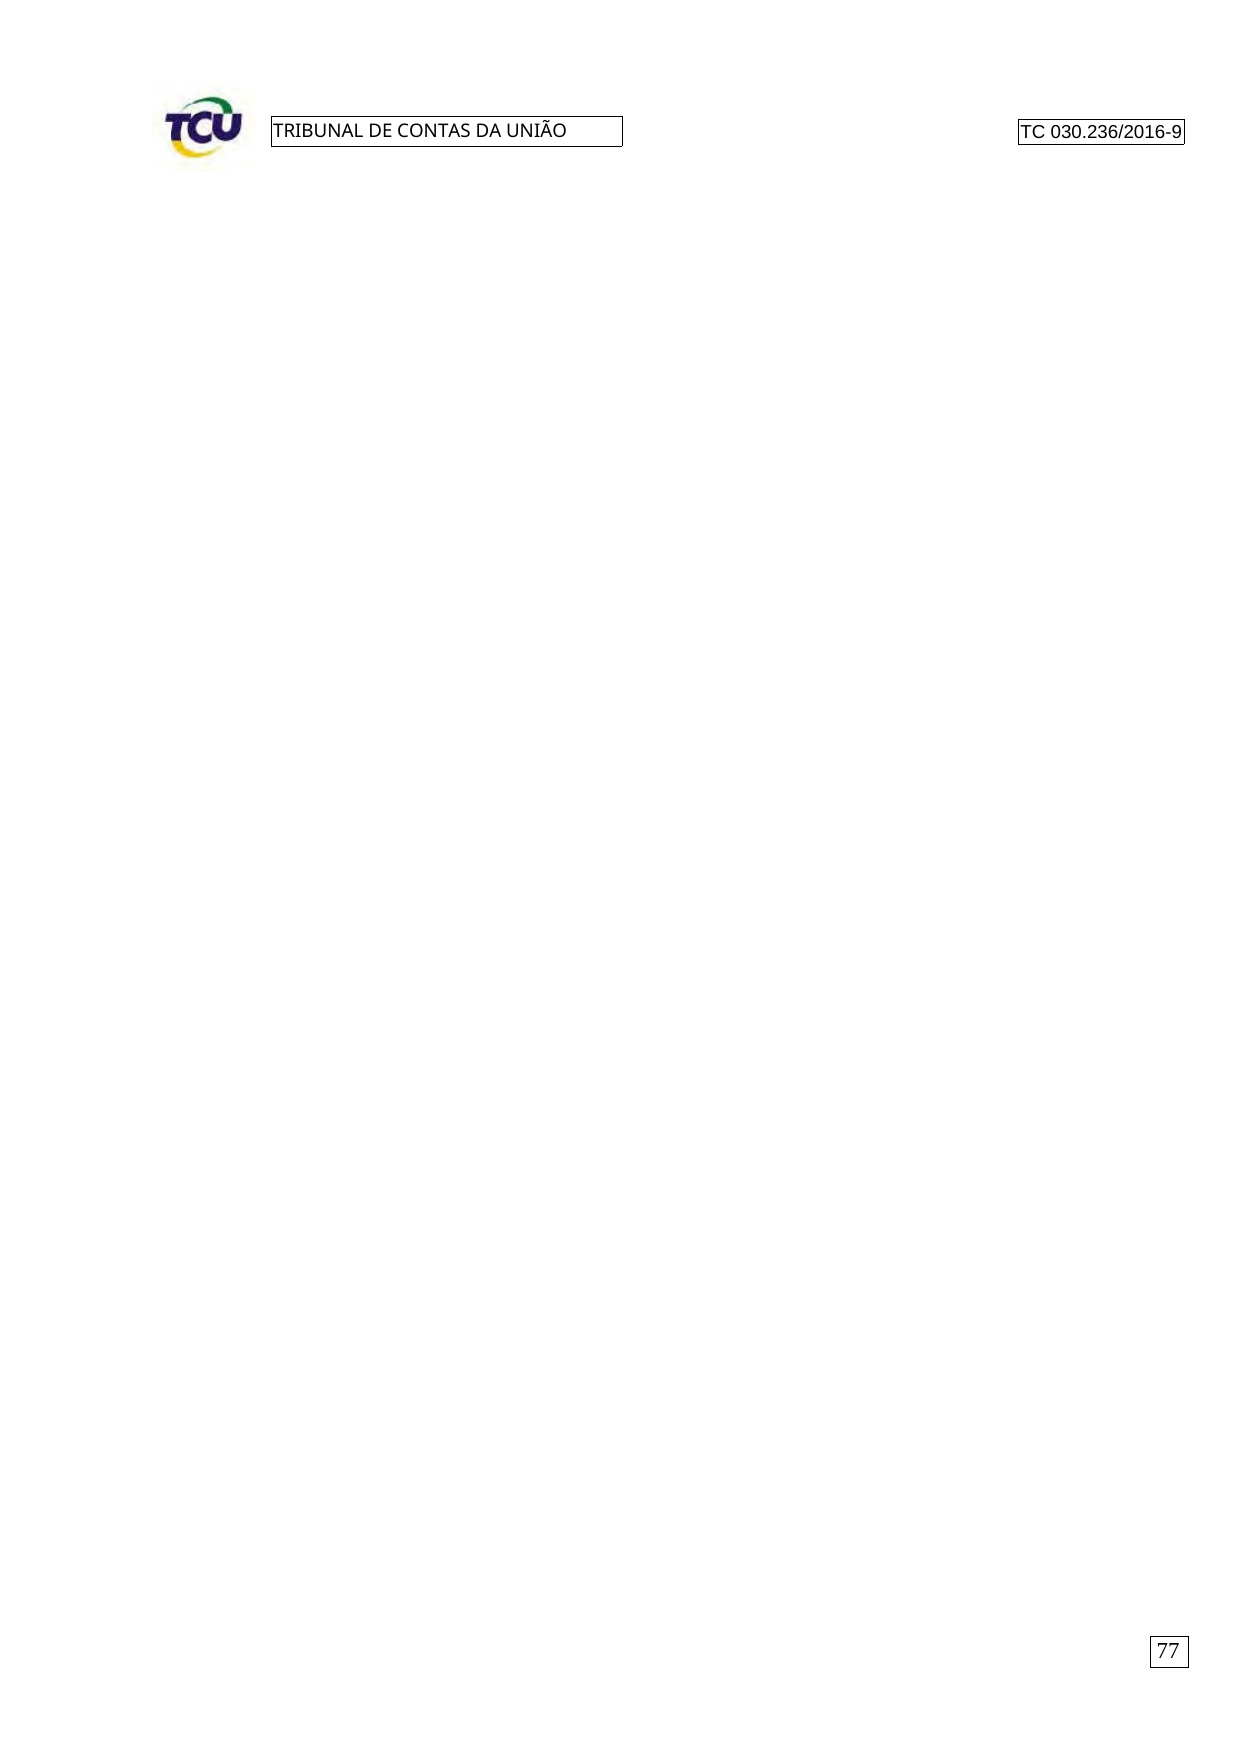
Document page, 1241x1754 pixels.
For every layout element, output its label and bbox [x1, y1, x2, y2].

picture [151, 81, 257, 172]
